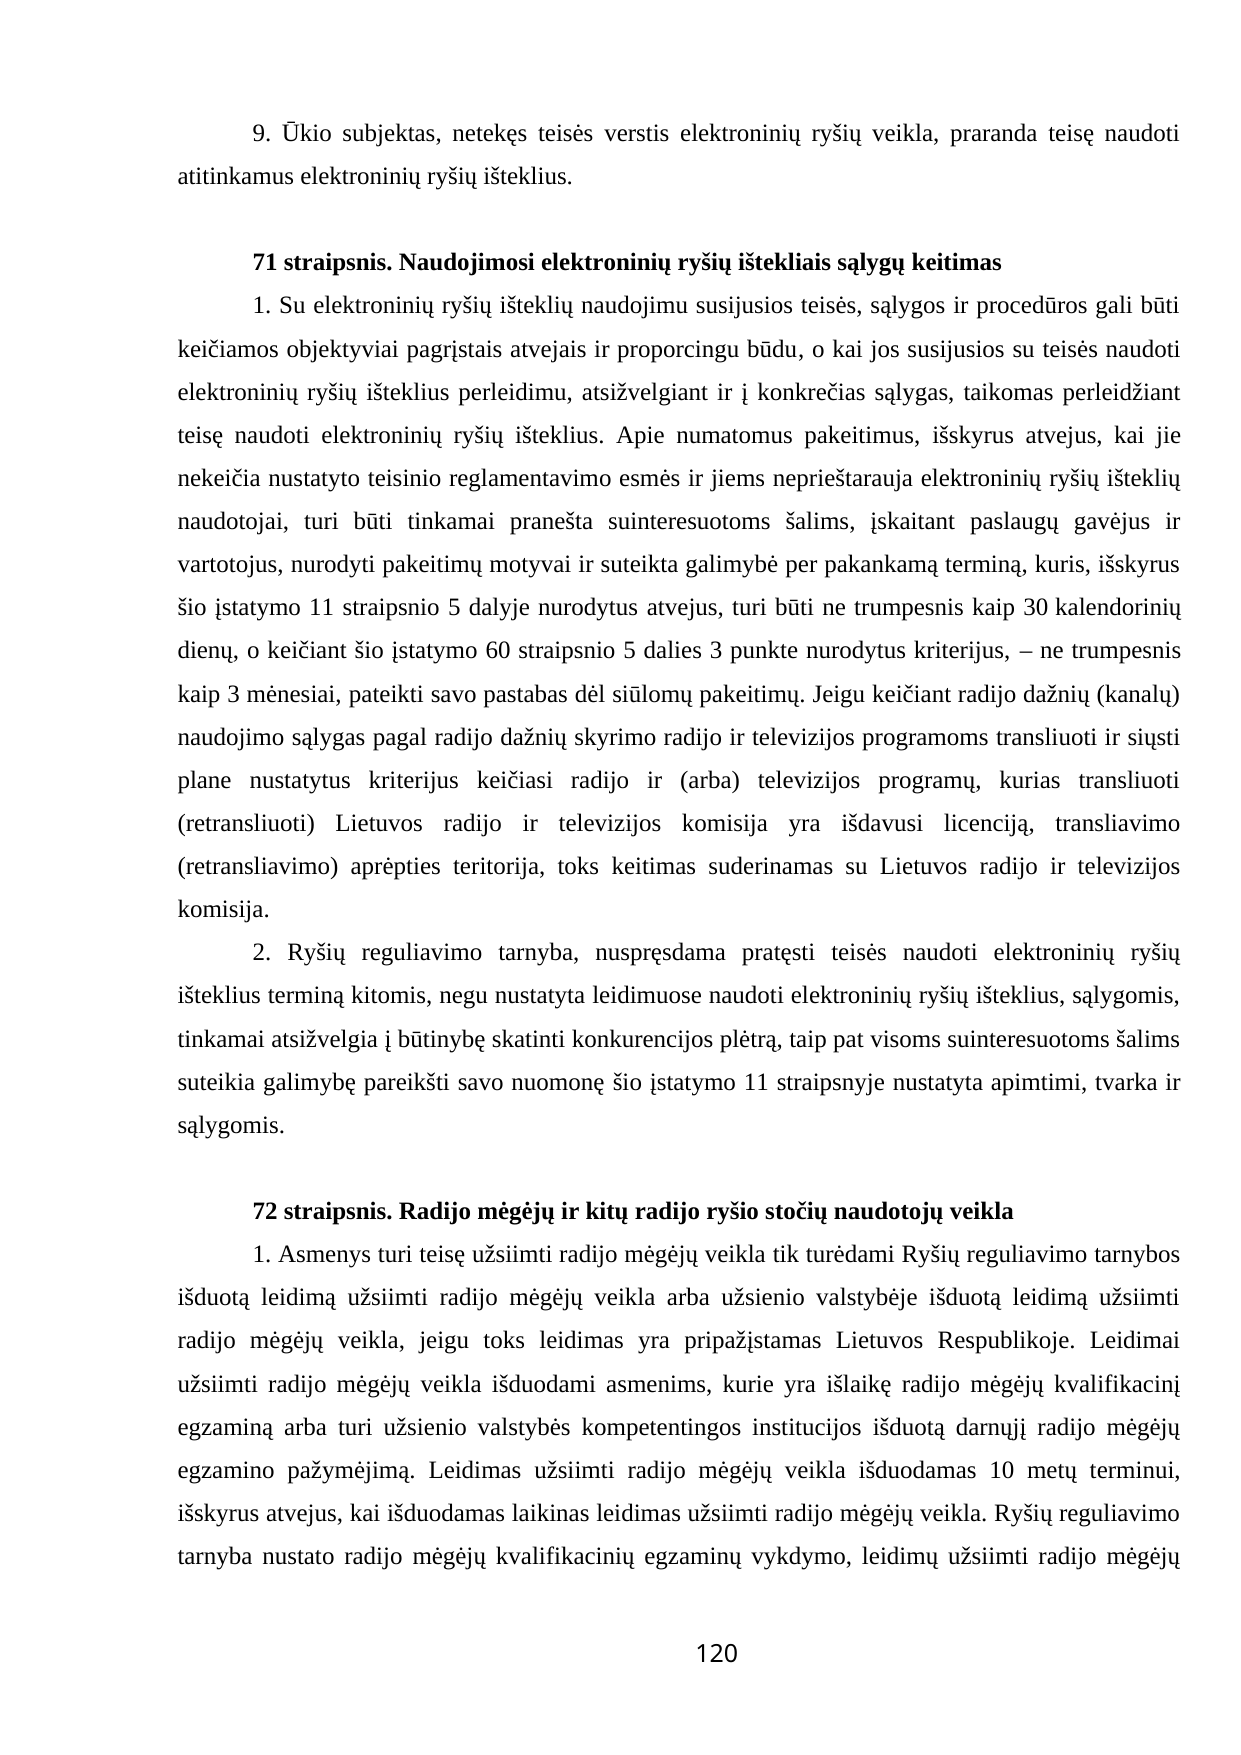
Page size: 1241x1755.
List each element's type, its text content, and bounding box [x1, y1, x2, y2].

text 72 straipsnis. Radijo mėgėjų ir kitų radijo ryšio stočių naudotojų veikla [177, 1196, 1181, 1225]
text 2. Ryšių reguliavimo tarnyba, nuspręsdama pratęsti teisės naudoti elektroninių ryšių išteklius terminą kitomis, negu nustatyta leidimuose naudoti elektroninių ryšių išteklius, sąlygomis, tinkamai atsižvelgia į būtinybę skatinti konkurencijos plėtrą, taip pat visoms suinteresuotoms šalims suteikia galimybę pareikšti savo nuomonę šio įstatymo 11 straipsnyje nustatyta apimtimi, tvarka ir sąlygomis. [177, 937, 1181, 1139]
text 9. Ūkio subjektas, netekęs teisės verstis elektroninių ryšių veikla, praranda teisę naudoti atitinkamus elektroninių ryšių išteklius. [177, 118, 1181, 190]
text 71 straipsnis. Naudojimosi elektroninių ryšių ištekliais sąlygų keitimas [177, 247, 1181, 276]
text 1. Asmenys turi teisę užsiimti radijo mėgėjų veikla tik turėdami Ryšių reguliavimo tarnybos išduotą leidimą užsiimti radijo mėgėjų veikla arba užsienio valstybėje išduotą leidimą užsiimti radijo mėgėjų veikla, jeigu toks leidimas yra pripažįstamas Lietuvos Respublikoje. Leidimai užsiimti radijo mėgėjų veikla išduodami asmenims, kurie yra išlaikę radijo mėgėjų kvalifikacinį egzaminą arba turi užsienio valstybės kompetentingos institucijos išduotą darnųjį radijo mėgėjų egzamino pažymėjimą. Leidimas užsiimti radijo mėgėjų veikla išduodamas 10 metų terminui, išskyrus atvejus, kai išduodamas laikinas leidimas užsiimti radijo mėgėjų veikla. Ryšių reguliavimo tarnyba nustato radijo mėgėjų kvalifikacinių egzaminų vykdymo, leidimų užsiimti radijo mėgėjų [177, 1239, 1181, 1570]
text 1. Su elektroninių ryšių išteklių naudojimu susijusios teisės, sąlygos ir procedūros gali būti keičiamos objektyviai pagrįstais atvejais ir proporcingu būdu, o kai jos susijusios su teisės naudoti elektroninių ryšių išteklius perleidimu, atsižvelgiant ir į konkrečias sąlygas, taikomas perleidžiant teisę naudoti elektroninių ryšių išteklius. Apie numatomus pakeitimus, išskyrus atvejus, kai jie nekeičia nustatyto teisinio reglamentavimo esmės ir jiems neprieštarauja elektroninių ryšių išteklių naudotojai, turi būti tinkamai pranešta suinteresuotoms šalims, įskaitant paslaugų gavėjus ir vartotojus, nurodyti pakeitimų motyvai ir suteikta galimybė per pakankamą terminą, kuris, išskyrus šio įstatymo 11 straipsnio 5 dalyje nurodytus atvejus, turi būti ne trumpesnis kaip 30 kalendorinių dienų, o keičiant šio įstatymo 60 straipsnio 5 dalies 3 punkte nurodytus kriterijus, – ne trumpesnis kaip 3 mėnesiai, pateikti savo pastabas dėl siūlomų pakeitimų. Jeigu keičiant radijo dažnių (kanalų) naudojimo sąlygas pagal radijo dažnių skyrimo radijo ir televizijos programoms transliuoti ir siųsti plane nustatytus kriterijus keičiasi radijo ir (arba) televizijos programų, kurias transliuoti (retransliuoti) Lietuvos radijo ir televizijos komisija yra išdavusi licenciją, transliavimo (retransliavimo) aprėpties teritorija, toks keitimas suderinamas su Lietuvos radijo ir televizijos komisija. [177, 291, 1181, 923]
